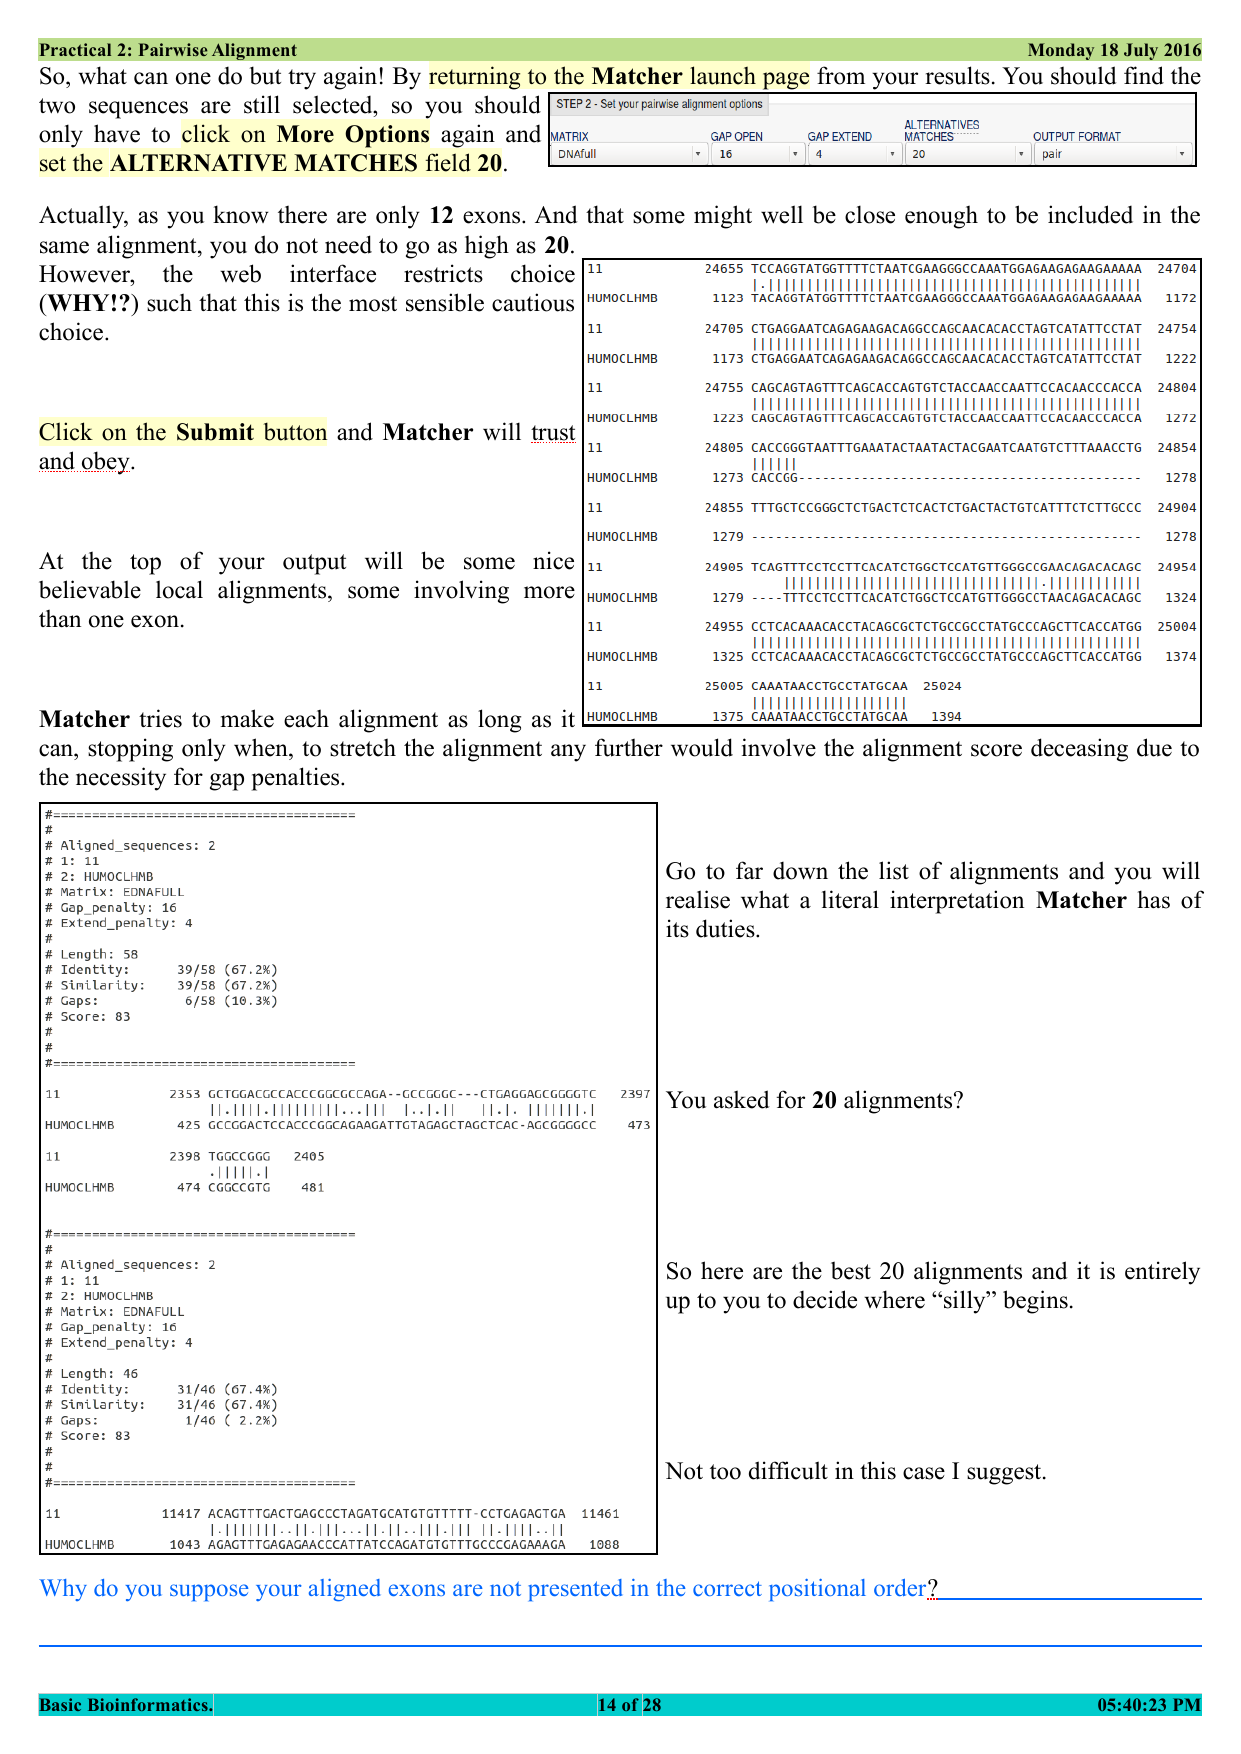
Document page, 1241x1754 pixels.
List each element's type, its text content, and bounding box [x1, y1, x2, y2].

text So here are the best 20 alignments and it is entirely up to you to decide where “silly” begins. [658, 1256, 1202, 1314]
text Go to far down the list of alignments and you will realise what a literal interpretation Matcher has of its duties. [658, 856, 1202, 943]
picture [550, 94, 1195, 165]
picture [584, 260, 1200, 724]
text Click on the Submit button and Matcher will trust and obey. [38, 417, 582, 475]
text [41, 804, 656, 1553]
text Matcher tries to make each alignment as long as it can, stopping only when, to stretch the alignment any further would involve the alignment score deceasing due to the necessity for gap penalties. [38, 704, 1202, 791]
text At the top of your output will be some nice believable local alignments, some involving more than one exon. [38, 546, 582, 633]
picture [43, 807, 654, 1551]
text Not too difficult in this case I suggest. [658, 1456, 1202, 1485]
text So, what can one do but try again! By returning to the Matcher launch page from your results. You should find the two sequences are still selected, so you should only have to click on More Options again and set the ALTERNATIVE MATCHES field 20. [38, 61, 1202, 177]
text You asked for 20 alignments? [658, 1085, 1202, 1114]
text Why do you suppose your aligned exons are not presented in the correct positional order? [38, 1573, 1202, 1602]
text Actually, as you know there are only 12 exons. And that some might well be close enough to be included in the same alignment, you do not need to go as high as 20. However, the web interface restricts choice (WHY!?) such that this is the most sensible cautious choice. [38, 200, 1202, 346]
